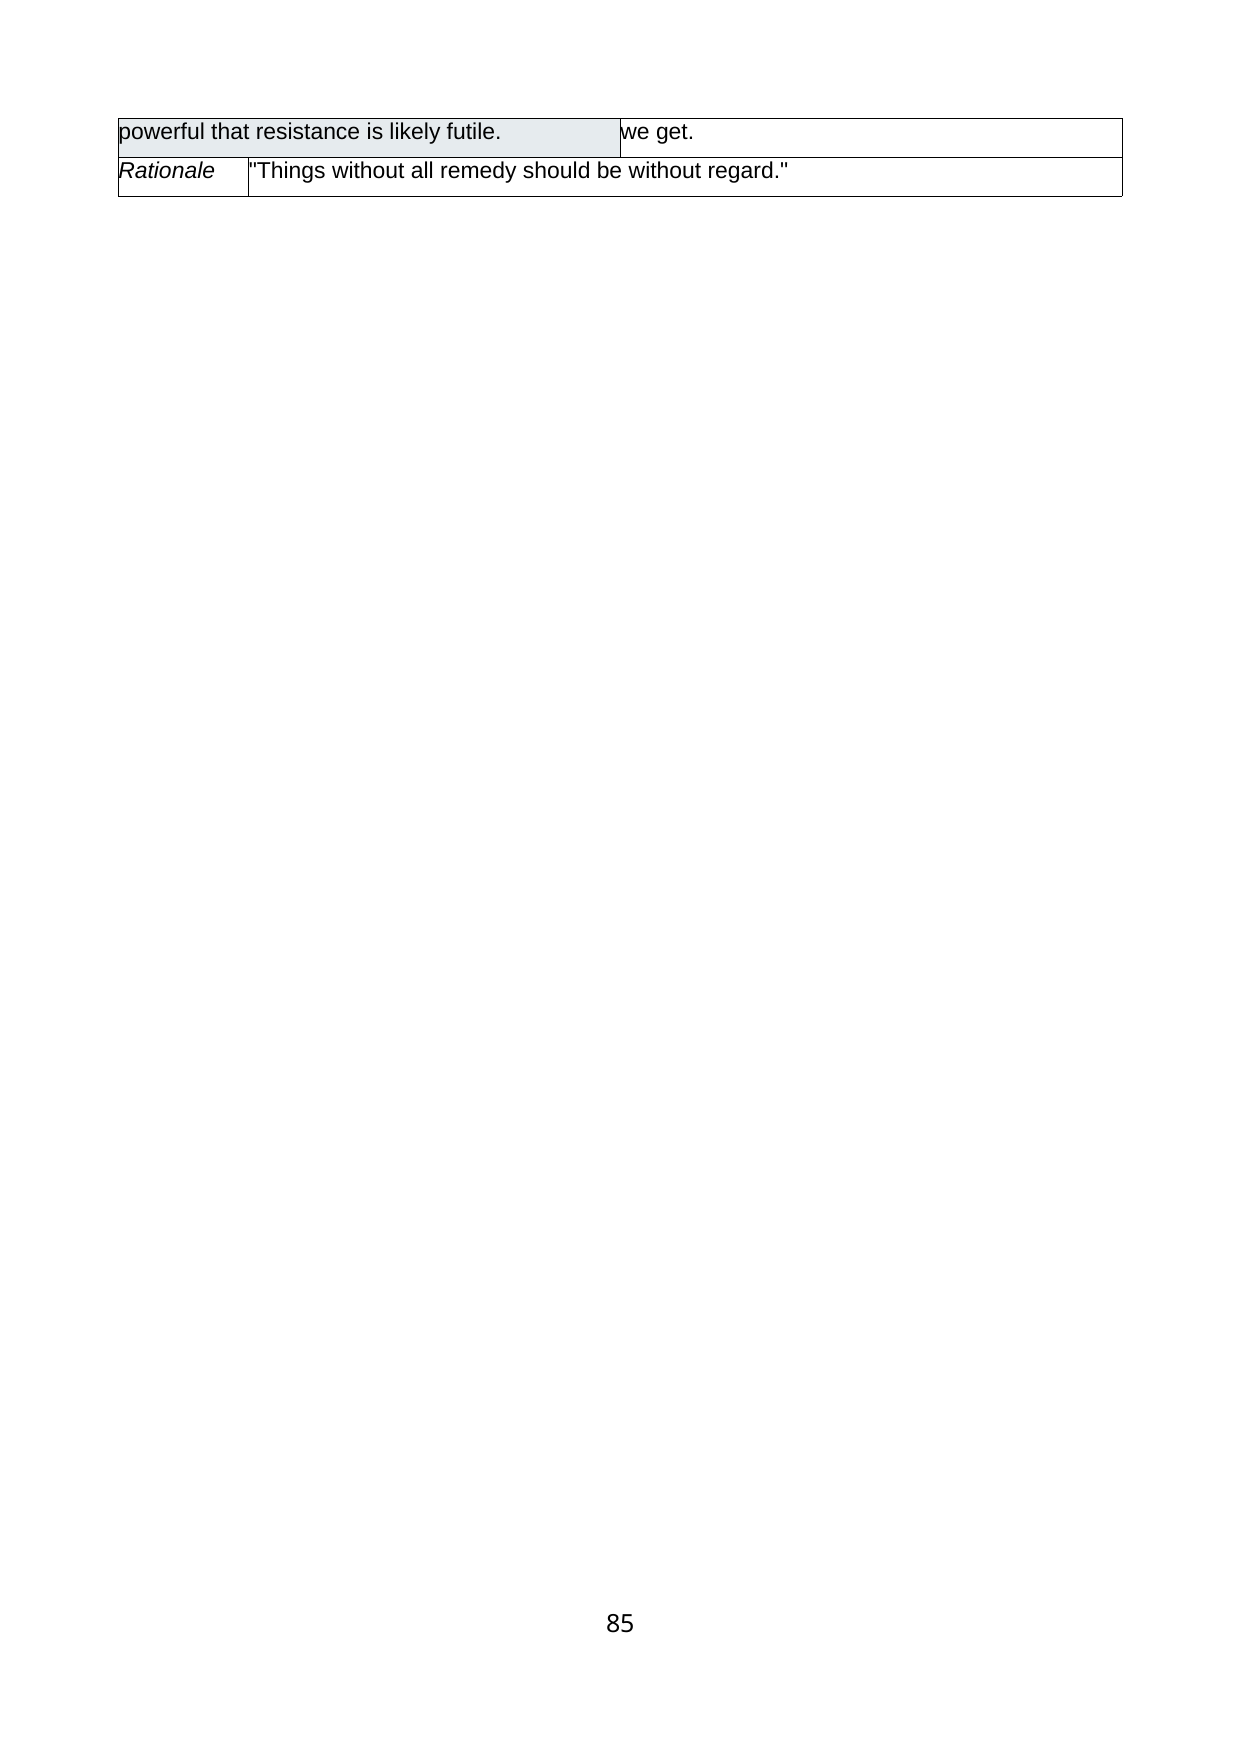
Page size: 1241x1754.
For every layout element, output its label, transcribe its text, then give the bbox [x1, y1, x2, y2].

table_cell Rationale [119, 158, 248, 196]
table_cell "Things without all remedy should be without regard." [249, 158, 1122, 196]
table_cell we get. [621, 119, 1122, 157]
table_cell powerful that resistance is likely futile. [119, 119, 620, 157]
